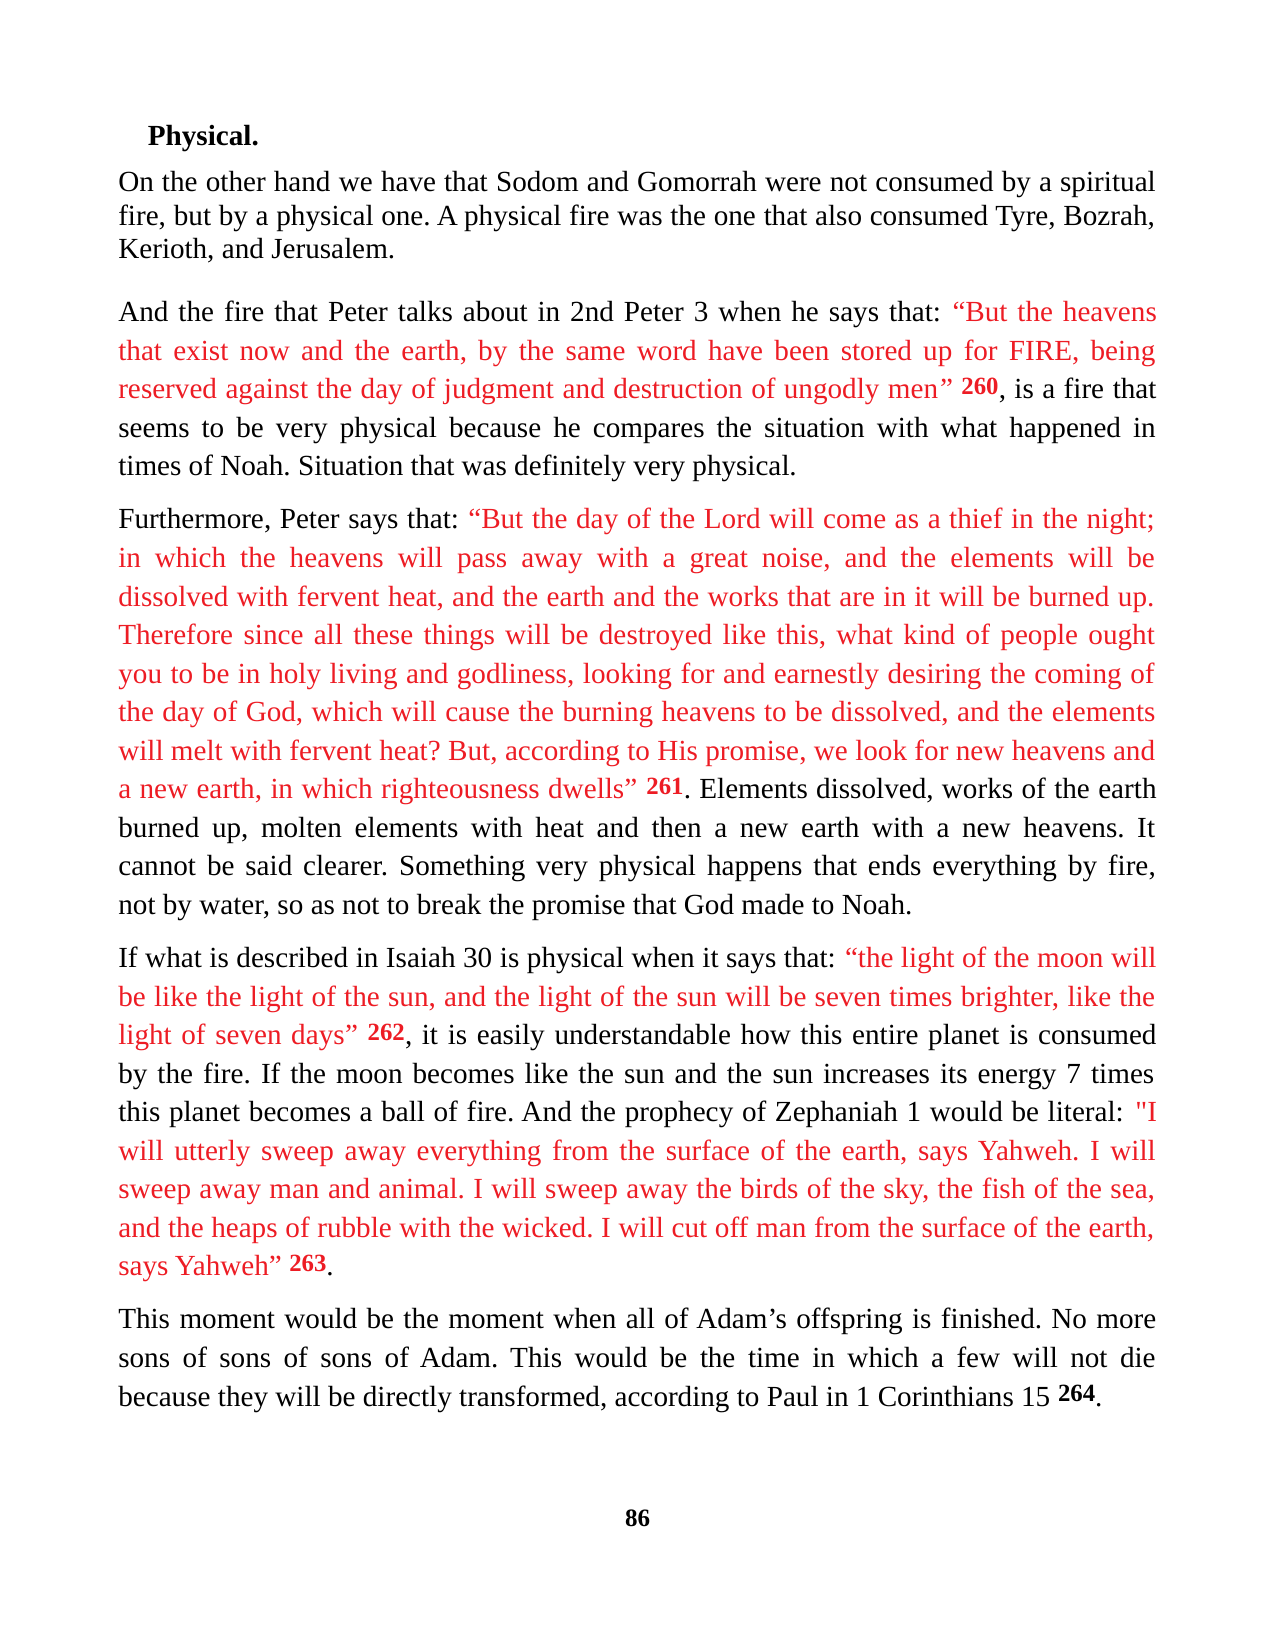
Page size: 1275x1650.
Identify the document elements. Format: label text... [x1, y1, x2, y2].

text On the other hand we have that Sodom and Gomorrah were not consumed by a spiritual fire, but by a physical one. A physical fire was the one that also consumed Tyre, Bozrah, Kerioth, and Jerusalem. [118, 164, 1157, 265]
text Furthermore, Peter says that: “But the day of the Lord will come as a thief in the night; in which the heavens will pass away with a great noise, and the elements will be dissolved with fervent heat, and the earth and the works that are in it will be burned up. Therefore since all these things will be destroyed like this, what kind of people ought you to be in holy living and godliness, looking for and earnestly desiring the coming of the day of God, which will cause the burning heavens to be dissolved, and the elements will melt with fervent heat? But, according to His promise, we look for new heavens and a new earth, in which righteousness dwells” . Elements dissolved, works of the earth burned up, molten elements with heat and then a new earth with a new heavens. It cannot be said clearer. Something very physical happens that ends everything by fire, not by water, so as not to break the promise that God made to Noah. [118, 502, 1157, 921]
text This moment would be the moment when all of Adam’s offspring is finished. No more sons of sons of sons of Adam. This would be the time in which a few will not die because they will be directly transformed, according to Paul in 1 Corinthians 15 . [118, 1302, 1157, 1412]
subtitle Physical. [148, 118, 1157, 152]
text And the fire that Peter talks about in 2nd Peter 3 when he says that: “But the heavens that exist now and the earth, by the same word have been stored up for FIRE, being reserved against the day of judgment and destruction of ungodly men” , is a fire that seems to be very physical because he compares the situation with what happened in times of Noah. Situation that was definitely very physical. [118, 294, 1157, 482]
text If what is described in Isaiah 30 is physical when it says that: “the light of the moon will be like the light of the sun, and the light of the sun will be seven times brighter, like the light of seven days” , it is easily understandable how this entire planet is consumed by the fire. If the moon becomes like the sun and the sun increases its energy 7 times this planet becomes a ball of fire. And the prophecy of Zephaniah 1 would be literal: "I will utterly sweep away everything from the surface of the earth, says Yahweh. I will sweep away man and animal. I will sweep away the birds of the sky, the fish of the sea, and the heaps of rubble with the wicked. I will cut off man from the surface of the earth, says Yahweh” . [118, 940, 1157, 1282]
